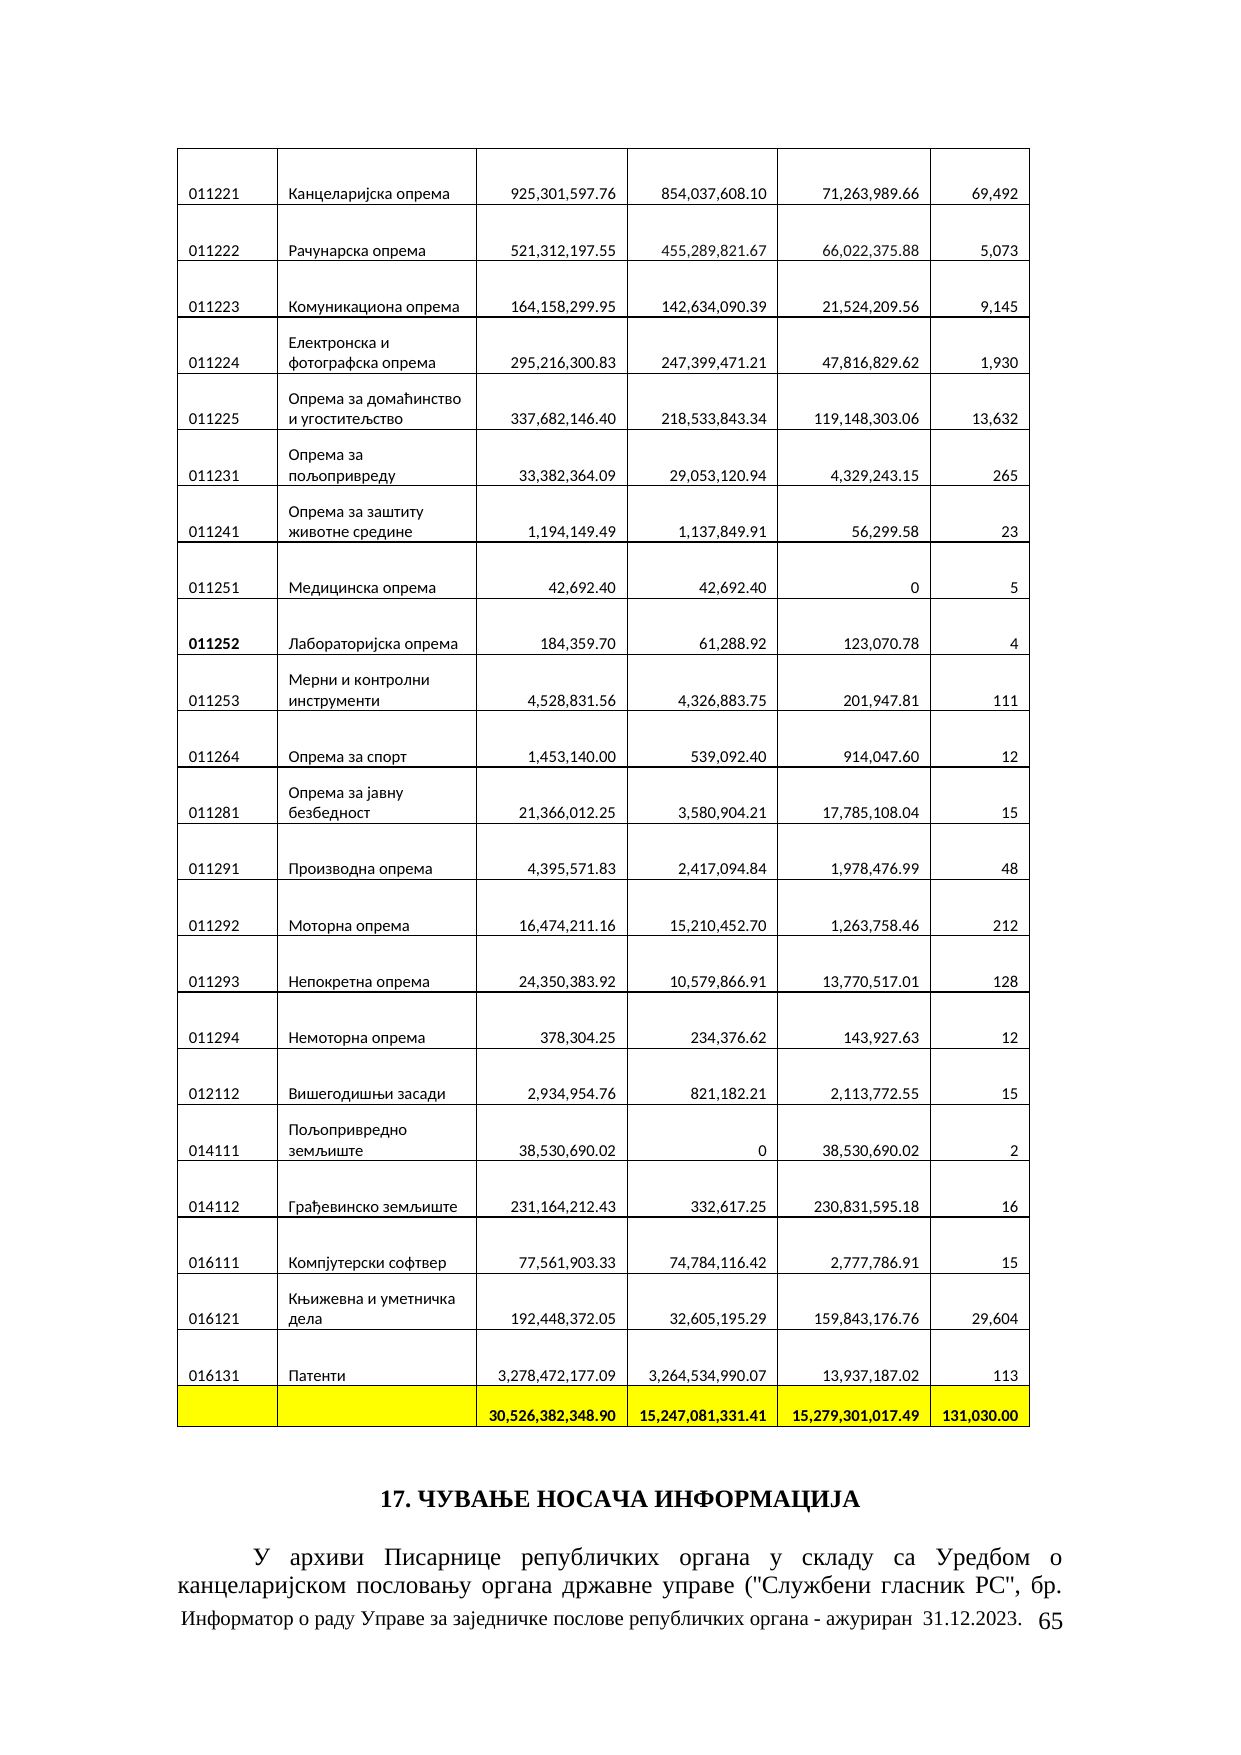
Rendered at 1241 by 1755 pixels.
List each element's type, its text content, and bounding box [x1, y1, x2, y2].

table_cell 164,158,299.95 [477, 261, 627, 316]
table_cell 016111 [178, 1218, 277, 1273]
table_cell 74,784,116.42 [628, 1218, 777, 1273]
table_cell 011292 [178, 880, 277, 935]
table_cell 15 [931, 768, 1029, 823]
table_cell 192,448,372.05 [477, 1274, 627, 1329]
table_cell 29,604 [931, 1274, 1029, 1329]
table_cell 15,210,452.70 [628, 880, 777, 935]
table_cell 38,530,690.02 [477, 1105, 627, 1160]
table_cell 1,930 [931, 318, 1029, 373]
table_cell Рачунарска опрема [278, 205, 476, 260]
table_cell [178, 1386, 277, 1426]
text У архиви Писарнице републичких органа у складу са Уредбом о канцеларијском пословању органа државне управе (''Службени гласник РС'', бр. [177, 1542, 1063, 1599]
table_cell 119,148,303.06 [778, 374, 930, 429]
table_cell 011223 [178, 261, 277, 316]
table_cell 854,037,608.10 [628, 149, 777, 204]
table_cell 30,526,382,348.90 [477, 1386, 627, 1426]
table_cell 21,366,012.25 [477, 768, 627, 823]
table_cell 3,580,904.21 [628, 768, 777, 823]
table_cell 15,247,081,331.41 [628, 1386, 777, 1426]
table_cell 131,030.00 [931, 1386, 1029, 1426]
table_cell 011222 [178, 205, 277, 260]
table_cell 12 [931, 993, 1029, 1048]
table_cell 234,376.62 [628, 993, 777, 1048]
table_cell 012112 [178, 1049, 277, 1104]
table_cell 143,927.63 [778, 993, 930, 1048]
table_cell 5,073 [931, 205, 1029, 260]
table_cell 014111 [178, 1105, 277, 1160]
table_cell 2,934,954.76 [477, 1049, 627, 1104]
table_cell 16 [931, 1161, 1029, 1216]
table_cell 4,326,883.75 [628, 655, 777, 710]
table_cell 011224 [178, 318, 277, 373]
table_cell 011293 [178, 936, 277, 991]
table_cell 4 [931, 599, 1029, 654]
table_cell 15,279,301,017.49 [778, 1386, 930, 1426]
table_cell Пољопривредно земљиште [278, 1105, 476, 1160]
table_cell 13,937,187.02 [778, 1330, 930, 1385]
table_cell 3,278,472,177.09 [477, 1330, 627, 1385]
table_cell 142,634,090.39 [628, 261, 777, 316]
table_cell Канцеларијска опрема [278, 149, 476, 204]
table_cell 10,579,866.91 [628, 936, 777, 991]
table_cell 48 [931, 824, 1029, 879]
table_cell 218,533,843.34 [628, 374, 777, 429]
table_cell Моторна опрема [278, 880, 476, 935]
table_cell 1,978,476.99 [778, 824, 930, 879]
table_cell 4,329,243.15 [778, 430, 930, 485]
table_cell 21,524,209.56 [778, 261, 930, 316]
table_cell 47,816,829.62 [778, 318, 930, 373]
table_cell 13,770,517.01 [778, 936, 930, 991]
table_cell Електронска и фотографска опрема [278, 318, 476, 373]
table_cell Мерни и контролни инструменти [278, 655, 476, 710]
table_cell Комуникациона опрема [278, 261, 476, 316]
table_cell 455,289,821.67 [628, 205, 777, 260]
table_cell 42,692.40 [477, 543, 627, 598]
table_cell 32,605,195.29 [628, 1274, 777, 1329]
table_cell 15 [931, 1218, 1029, 1273]
table_cell 17,785,108.04 [778, 768, 930, 823]
table_cell 295,216,300.83 [477, 318, 627, 373]
table_cell 3,264,534,990.07 [628, 1330, 777, 1385]
table_cell 1,263,758.46 [778, 880, 930, 935]
table_cell 378,304.25 [477, 993, 627, 1048]
table_cell 011231 [178, 430, 277, 485]
table_cell 24,350,383.92 [477, 936, 627, 991]
table_cell 111 [931, 655, 1029, 710]
table_cell 521,312,197.55 [477, 205, 627, 260]
table_cell 1,137,849.91 [628, 486, 777, 541]
table_cell 66,022,375.88 [778, 205, 930, 260]
table_cell Вишегодишњи засади [278, 1049, 476, 1104]
table_cell Непокретна опрема [278, 936, 476, 991]
table_cell 539,092.40 [628, 711, 777, 766]
table_cell Грађевинско земљиште [278, 1161, 476, 1216]
table_cell 011251 [178, 543, 277, 598]
table_cell Опрема за јавну безбедност [278, 768, 476, 823]
table_cell 71,263,989.66 [778, 149, 930, 204]
table_cell Патенти [278, 1330, 476, 1385]
table_cell 337,682,146.40 [477, 374, 627, 429]
table_cell Опрема за пољопривреду [278, 430, 476, 485]
table_cell 011252 [178, 599, 277, 654]
table_cell 16,474,211.16 [477, 880, 627, 935]
table_cell Опрема за заштиту животне средине [278, 486, 476, 541]
table_cell 011221 [178, 149, 277, 204]
table_cell 230,831,595.18 [778, 1161, 930, 1216]
table_cell 011294 [178, 993, 277, 1048]
table_cell Производна опрема [278, 824, 476, 879]
table_cell 011291 [178, 824, 277, 879]
table_cell 69,492 [931, 149, 1029, 204]
table_cell 0 [628, 1105, 777, 1160]
table_cell 113 [931, 1330, 1029, 1385]
table_cell 9,145 [931, 261, 1029, 316]
table_cell 332,617.25 [628, 1161, 777, 1216]
subtitle 17. ЧУВАЊЕ НОСАЧА ИНФОРМАЦИЈА [177, 1484, 1063, 1513]
table_cell 011281 [178, 768, 277, 823]
table_cell 77,561,903.33 [477, 1218, 627, 1273]
table_cell [278, 1386, 476, 1426]
table_cell 29,053,120.94 [628, 430, 777, 485]
table_cell 265 [931, 430, 1029, 485]
table_cell 1,194,149.49 [477, 486, 627, 541]
table_cell 914,047.60 [778, 711, 930, 766]
table_cell 011241 [178, 486, 277, 541]
table_cell 821,182.21 [628, 1049, 777, 1104]
table_cell 014112 [178, 1161, 277, 1216]
table_cell 212 [931, 880, 1029, 935]
table_cell 123,070.78 [778, 599, 930, 654]
table_cell 42,692.40 [628, 543, 777, 598]
table_cell 011264 [178, 711, 277, 766]
table_cell 13,632 [931, 374, 1029, 429]
table_cell 5 [931, 543, 1029, 598]
table_cell Компјутерски софтвер [278, 1218, 476, 1273]
table_cell 201,947.81 [778, 655, 930, 710]
table_cell 128 [931, 936, 1029, 991]
table_cell 4,528,831.56 [477, 655, 627, 710]
table_cell 23 [931, 486, 1029, 541]
table_cell 56,299.58 [778, 486, 930, 541]
table_cell 4,395,571.83 [477, 824, 627, 879]
table_cell Опрема за спорт [278, 711, 476, 766]
table_cell 011225 [178, 374, 277, 429]
table_cell 016131 [178, 1330, 277, 1385]
table_cell 925,301,597.76 [477, 149, 627, 204]
table_cell 159,843,176.76 [778, 1274, 930, 1329]
table_cell 231,164,212.43 [477, 1161, 627, 1216]
table_cell 247,399,471.21 [628, 318, 777, 373]
table_cell Медицинска опрема [278, 543, 476, 598]
table_cell 2,417,094.84 [628, 824, 777, 879]
table_cell 2 [931, 1105, 1029, 1160]
table_cell 12 [931, 711, 1029, 766]
table_cell 011253 [178, 655, 277, 710]
table_cell Књижевна и уметничка дела [278, 1274, 476, 1329]
table_cell 0 [778, 543, 930, 598]
table_cell Немоторна опрема [278, 993, 476, 1048]
table_cell 016121 [178, 1274, 277, 1329]
table_cell Опрема за домаћинство и угоститељство [278, 374, 476, 429]
table_cell 2,113,772.55 [778, 1049, 930, 1104]
table_cell 38,530,690.02 [778, 1105, 930, 1160]
table_cell 61,288.92 [628, 599, 777, 654]
table_cell 1,453,140.00 [477, 711, 627, 766]
table_cell Лабораторијска опрема [278, 599, 476, 654]
table_cell 15 [931, 1049, 1029, 1104]
table_cell 184,359.70 [477, 599, 627, 654]
table_cell 33,382,364.09 [477, 430, 627, 485]
table_cell 2,777,786.91 [778, 1218, 930, 1273]
